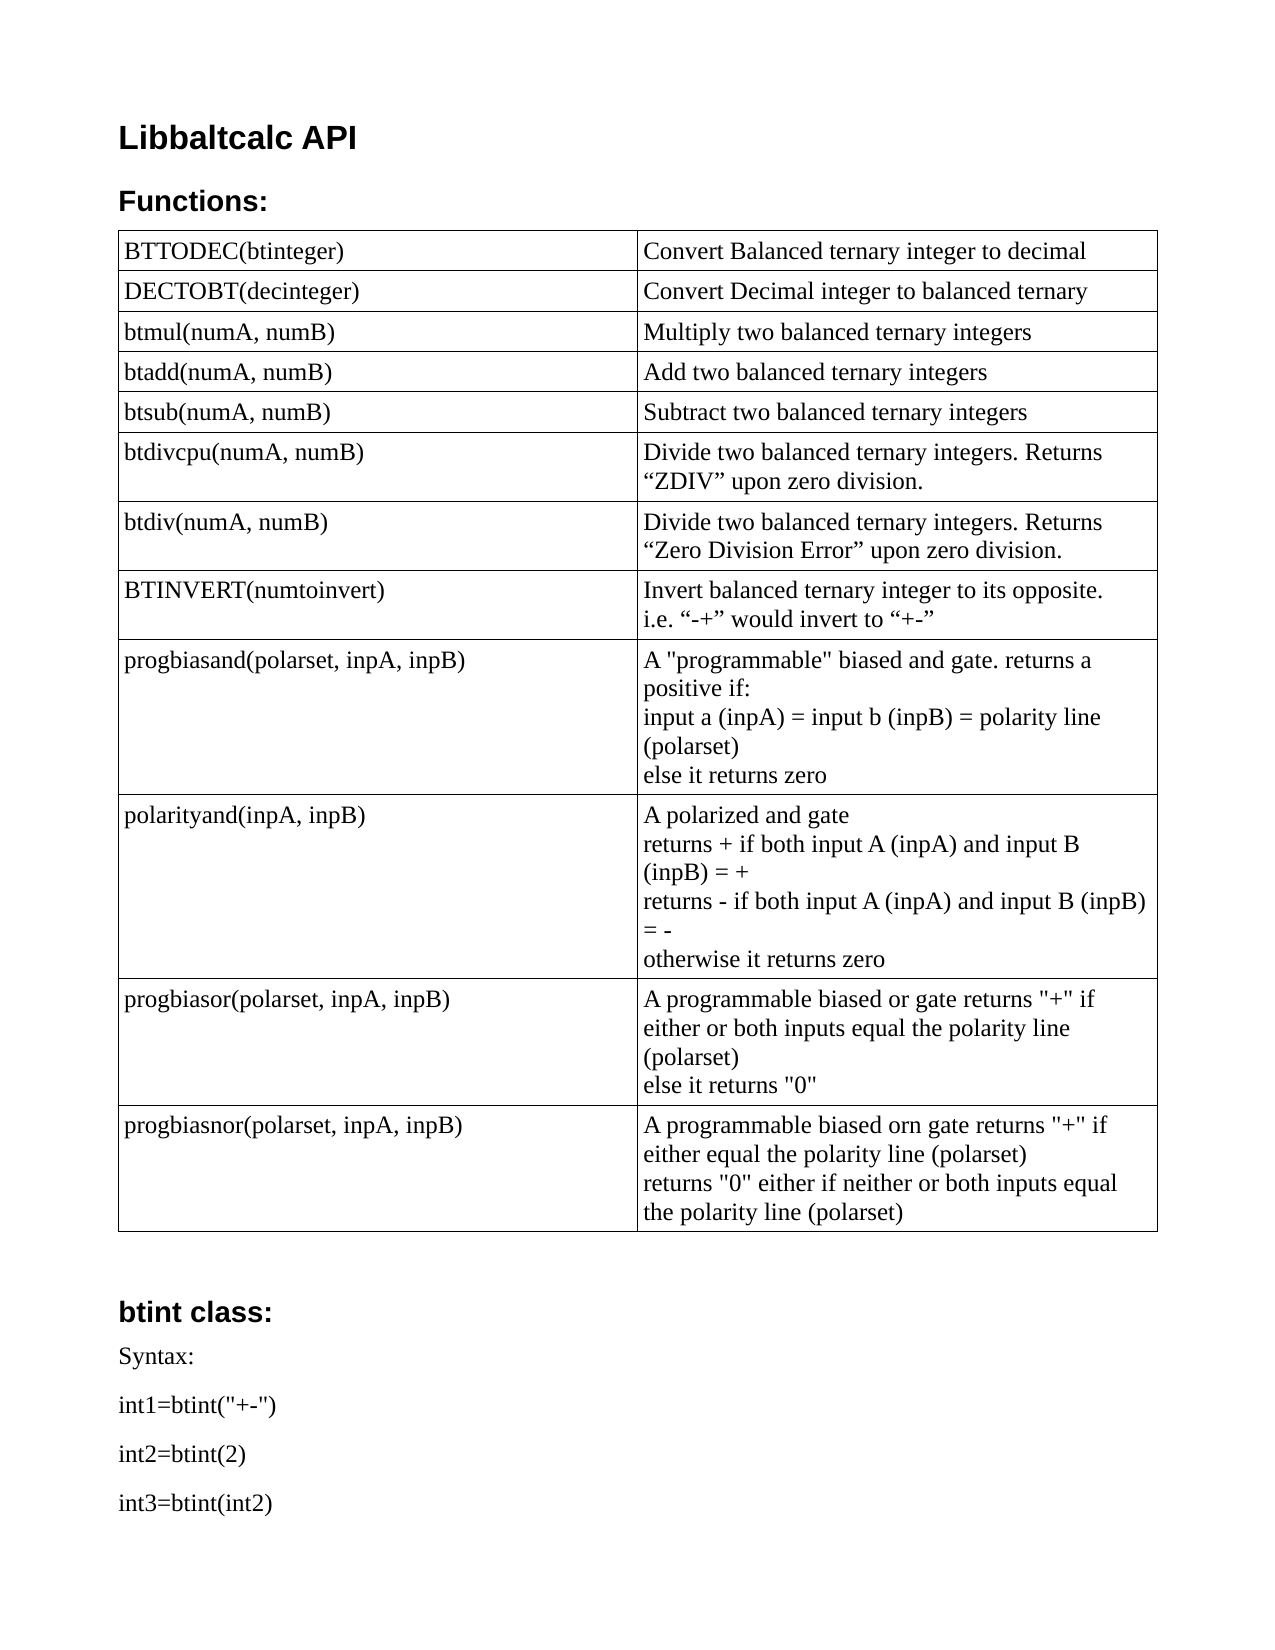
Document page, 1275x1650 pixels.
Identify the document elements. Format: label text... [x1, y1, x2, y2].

table_header BTTODEC(btinteger) [119, 231, 637, 270]
table_cell Convert Decimal integer to balanced ternary [638, 271, 1157, 311]
table_cell A programmable biased or gate returns "+" if either or both inputs equal the polarity line (polarset) else it returns "0" [638, 979, 1157, 1105]
text int1=btint("+-") [118, 1390, 1157, 1419]
table_cell polarityand(inpA, inpB) [119, 795, 637, 978]
table_cell btadd(numA, numB) [119, 352, 637, 391]
table_cell progbiasor(polarset, inpA, inpB) [119, 979, 637, 1105]
table_cell btsub(numA, numB) [119, 392, 637, 432]
table_cell A programmable biased orn gate returns "+" if either equal the polarity line (polarset) returns "0" either if neither or both inputs equal the polarity line (polarset) [638, 1106, 1157, 1231]
subtitle Libbaltcalc API [118, 118, 1157, 157]
subtitle btint class: [118, 1295, 1157, 1329]
text int3=btint(int2) [118, 1488, 1157, 1517]
text int2=btint(2) [118, 1439, 1157, 1468]
subtitle Functions: [118, 184, 1157, 218]
text Syntax: [118, 1341, 1157, 1370]
table_cell DECTOBT(decinteger) [119, 271, 637, 311]
table_cell Divide two balanced ternary integers. Returns “Zero Division Error” upon zero division. [638, 502, 1157, 570]
table_cell progbiasnor(polarset, inpA, inpB) [119, 1106, 637, 1231]
table_header Convert Balanced ternary integer to decimal [638, 231, 1157, 270]
table_cell Add two balanced ternary integers [638, 352, 1157, 391]
table_cell A polarized and gate returns + if both input A (inpA) and input B (inpB) = + returns - if both input A (inpA) and input B (inpB) = - otherwise it returns zero [638, 795, 1157, 978]
table_cell btmul(numA, numB) [119, 312, 637, 351]
table_cell btdivcpu(numA, numB) [119, 433, 637, 501]
table_cell progbiasand(polarset, inpA, inpB) [119, 640, 637, 794]
table_cell BTINVERT(numtoinvert) [119, 571, 637, 639]
table_cell Divide two balanced ternary integers. Returns “ZDIV” upon zero division. [638, 433, 1157, 501]
table_cell Subtract two balanced ternary integers [638, 392, 1157, 432]
table_cell Multiply two balanced ternary integers [638, 312, 1157, 351]
table_cell btdiv(numA, numB) [119, 502, 637, 570]
table_cell Invert balanced ternary integer to its opposite. i.e. “-+” would invert to “+-” [638, 571, 1157, 639]
table_cell A "programmable" biased and gate. returns a positive if: input a (inpA) = input b (inpB) = polarity line (polarset) else it returns zero [638, 640, 1157, 794]
